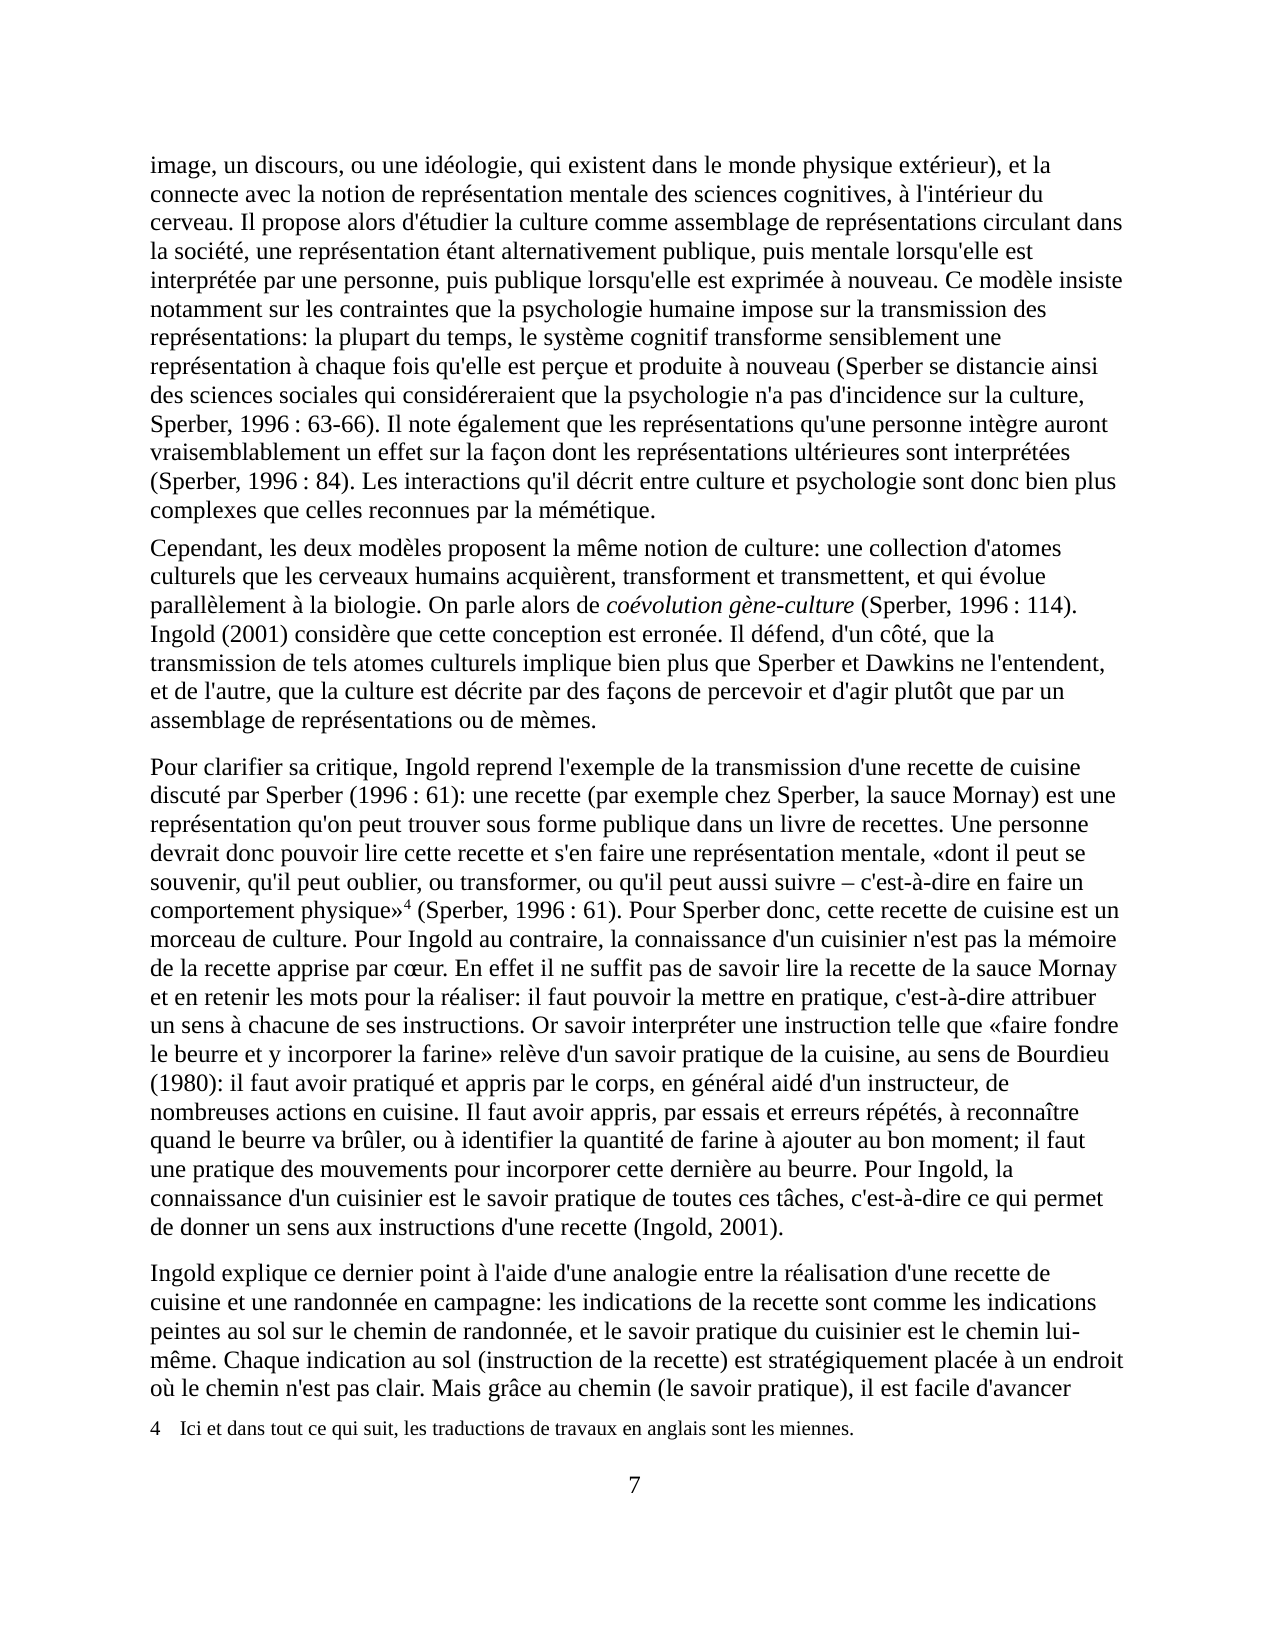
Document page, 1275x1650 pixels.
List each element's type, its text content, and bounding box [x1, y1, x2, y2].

text Ingold explique ce dernier point à l'aide d'une analogie entre la réalisation d'une recette de cuisine et une randonnée en campagne: les indications de la recette sont comme les indications peintes au sol sur le chemin de randonnée, et le savoir pratique du cuisinier est le chemin lui-même. Chaque indication au sol (instruction de la recette) est stratégiquement placée à un endroit où le chemin n'est pas clair. Mais grâce au chemin (le savoir pratique), il est facile d'avancer [150, 1258, 1125, 1402]
text image, un discours, ou une idéologie, qui existent dans le monde physique extérieur), et la connecte avec la notion de représentation mentale des sciences cognitives, à l'intérieur du cerveau. Il propose alors d'étudier la culture comme assemblage de représentations circulant dans la société, une représentation étant alternativement publique, puis mentale lorsqu'elle est interprétée par une personne, puis publique lorsqu'elle est exprimée à nouveau. Ce modèle insiste notamment sur les contraintes que la psychologie humaine impose sur la transmission des représentations: la plupart du temps, le système cognitif transforme sensiblement une représentation à chaque fois qu'elle est perçue et produite à nouveau (Sperber se distancie ainsi des sciences sociales qui considéreraient que la psychologie n'a pas d'incidence sur la culture, Sperber, 1996 : 63‑66). Il note également que les représentations qu'une personne intègre auront vraisemblablement un effet sur la façon dont les représentations ultérieures sont interprétées (Sperber, 1996 : 84). Les interactions qu'il décrit entre culture et psychologie sont donc bien plus complexes que celles reconnues par la mémétique. [150, 150, 1125, 524]
text Ici et dans tout ce qui suit, les traductions de travaux en anglais sont les miennes. [150, 1416, 1125, 1440]
text Cependant, les deux modèles proposent la même notion de culture: une collection d'atomes culturels que les cerveaux humains acquièrent, transforment et transmettent, et qui évolue parallèlement à la biologie. On parle alors de coévolution gène-culture (Sperber, 1996 : 114). Ingold (2001) considère que cette conception est erronée. Il défend, d'un côté, que la transmission de tels atomes culturels implique bien plus que Sperber et Dawkins ne l'entendent, et de l'autre, que la culture est décrite par des façons de percevoir et d'agir plutôt que par un assemblage de représentations ou de mèmes. [150, 533, 1125, 734]
text Pour clarifier sa critique, Ingold reprend l'exemple de la transmission d'une recette de cuisine discuté par Sperber (1996 : 61): une recette (par exemple chez Sperber, la sauce Mornay) est une représentation qu'on peut trouver sous forme publique dans un livre de recettes. Une personne devrait donc pouvoir lire cette recette et s'en faire une représentation mentale, «dont il peut se souvenir, qu'il peut oublier, ou transformer, ou qu'il peut aussi suivre – c'est-à-dire en faire un comportement physique» (Sperber, 1996 : 61). Pour Sperber donc, cette recette de cuisine est un morceau de culture. Pour Ingold au contraire, la connaissance d'un cuisinier n'est pas la mémoire de la recette apprise par cœur. En effet il ne suffit pas de savoir lire la recette de la sauce Mornay et en retenir les mots pour la réaliser: il faut pouvoir la mettre en pratique, c'est-à-dire attribuer un sens à chacune de ses instructions. Or savoir interpréter une instruction telle que «faire fondre le beurre et y incorporer la farine» relève d'un savoir pratique de la cuisine, au sens de Bourdieu (1980): il faut avoir pratiqué et appris par le corps, en général aidé d'un instructeur, de nombreuses actions en cuisine. Il faut avoir appris, par essais et erreurs répétés, à reconnaître quand le beurre va brûler, ou à identifier la quantité de farine à ajouter au bon moment; il faut une pratique des mouvements pour incorporer cette dernière au beurre. Pour Ingold, la connaissance d'un cuisinier est le savoir pratique de toutes ces tâches, c'est-à-dire ce qui permet de donner un sens aux instructions d'une recette (Ingold, 2001). [150, 752, 1125, 1241]
